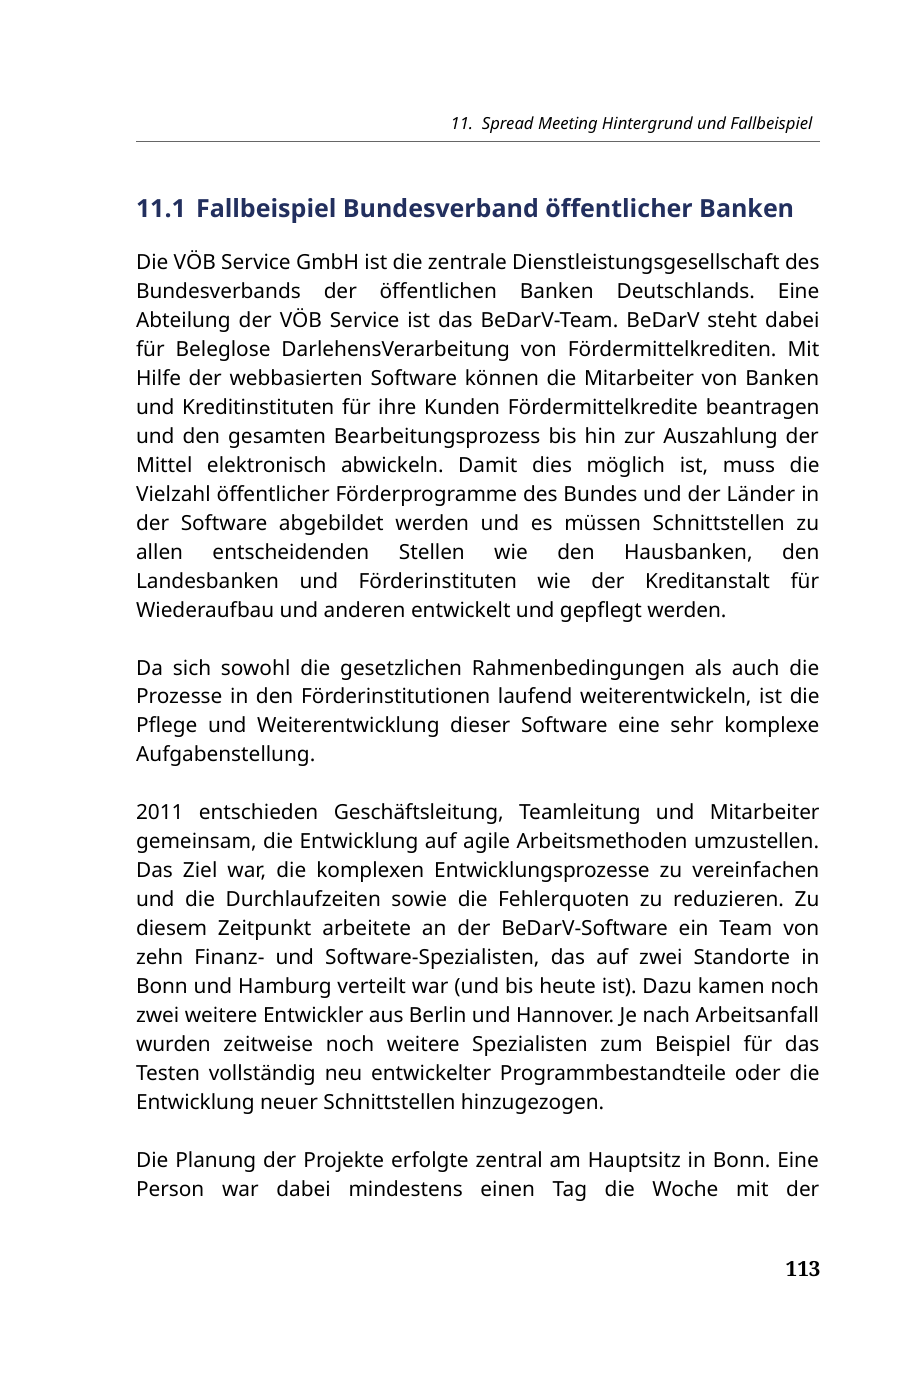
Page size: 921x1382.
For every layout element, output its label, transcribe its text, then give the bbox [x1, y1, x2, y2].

text 2011 entschieden Geschäftsleitung, Teamleitung und Mitarbeiter gemeinsam, die Entwicklung auf agile Arbeitsmethoden umzustellen. Das Ziel war, die komplexen Entwicklungsprozesse zu vereinfachen und die Durchlaufzeiten sowie die Fehlerquoten zu reduzieren. Zu diesem Zeitpunkt arbeitete an der BeDarV-Software ein Team von zehn Finanz- und Software-Spezialisten, das auf zwei Standorte in Bonn und Hamburg verteilt war (und bis heute ist). Dazu kamen noch zwei weitere Entwickler aus Berlin und Hannover. Je nach Arbeitsanfall wurden zeitweise noch weitere Spezialisten zum Beispiel für das Testen vollständig neu entwickelter Programmbestandteile oder die Entwicklung neuer Schnittstellen hinzugezogen. [136, 776, 820, 1115]
text Die Planung der Projekte erfolgte zentral am Hauptsitz in Bonn. Eine Person war dabei mindestens einen Tag die Woche mit der [136, 1123, 820, 1202]
text Die VÖB Service GmbH ist die zentrale Dienstleistungsgesellschaft des Bundesverbands der öffentlichen Banken Deutschlands. Eine Abteilung der VÖB Service ist das BeDarV-Team. BeDarV steht dabei für Beleglose DarlehensVerarbeitung von Fördermittelkrediten. Mit Hilfe der webbasierten Software können die Mitarbeiter von Banken und Kreditinstituten für ihre Kunden Fördermittelkredite beantragen und den gesamten Bearbeitungsprozess bis hin zur Auszahlung der Mittel elektronisch abwickeln. Damit dies möglich ist, muss die Vielzahl öffentlicher Förderprogramme des Bundes und der Länder in der Software abgebildet werden und es müssen Schnittstellen zu allen entscheidenden Stellen wie den Hausbanken, den Landesbanken und Förderinstituten wie der Kreditanstalt für Wiederaufbau und anderen entwickelt und gepflegt werden. [136, 243, 820, 623]
subtitle Fallbeispiel Bundesverband öffentlicher Banken [135, 190, 820, 224]
text Da sich sowohl die gesetzlichen Rahmenbedingungen als auch die Prozesse in den Förderinstitutionen laufend weiterentwickeln, ist die Pflege und Weiterentwicklung dieser Software eine sehr komplexe Aufgabenstellung. [136, 631, 820, 768]
